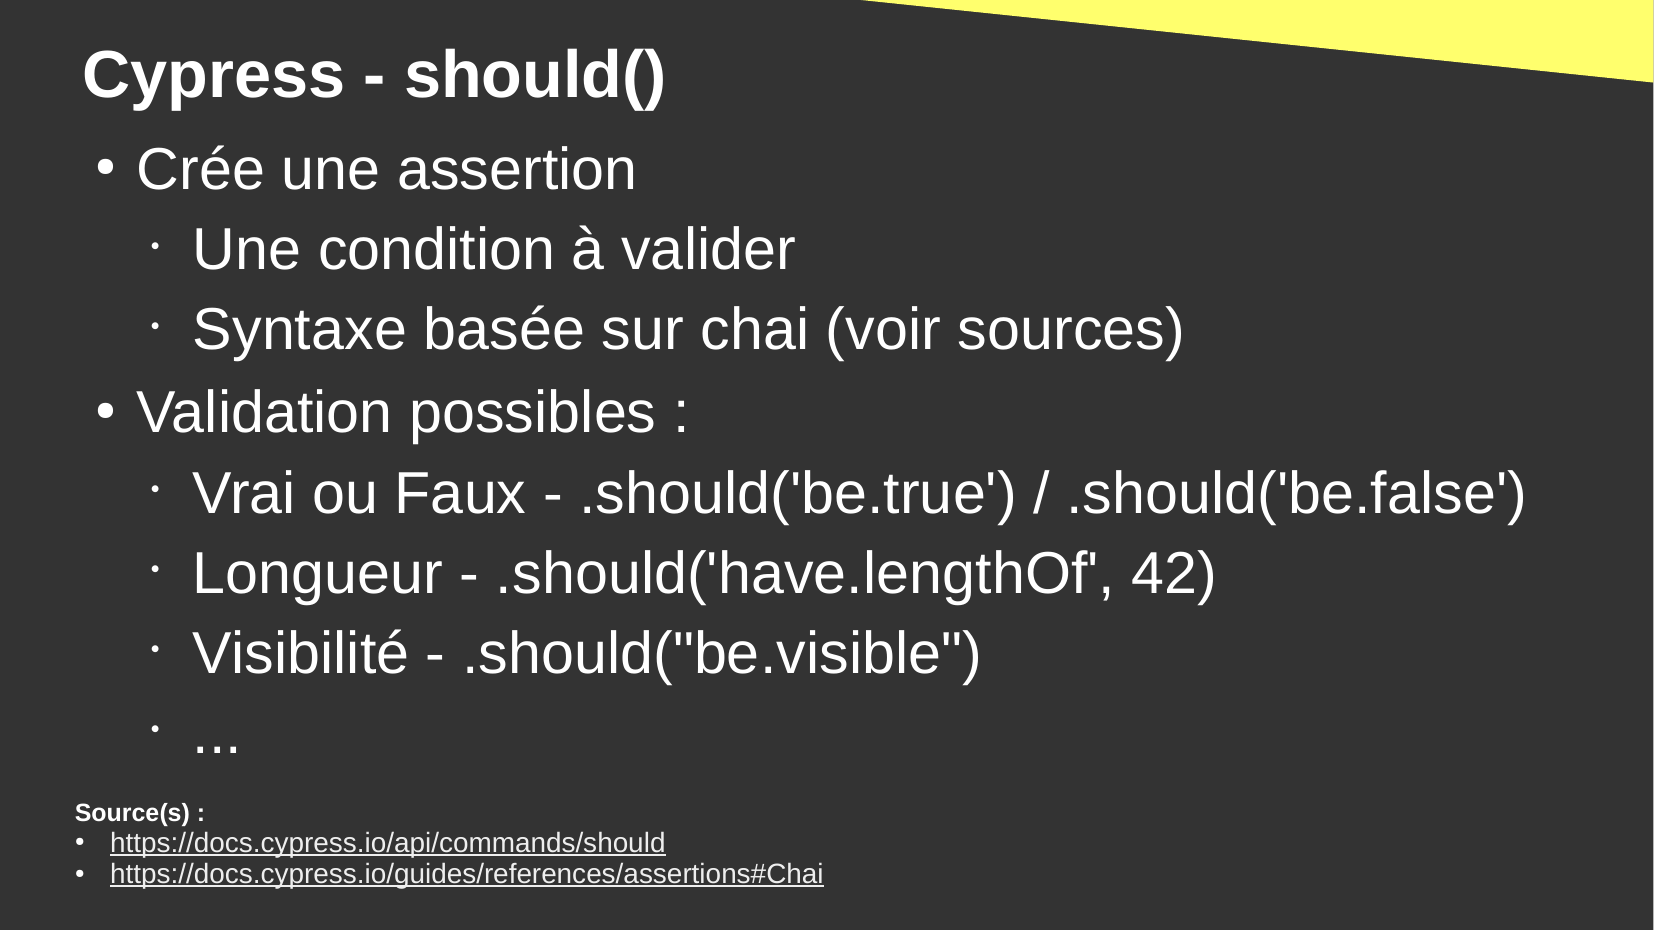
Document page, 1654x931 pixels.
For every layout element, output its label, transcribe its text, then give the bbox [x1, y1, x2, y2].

list Crée une assertion Une condition à valider Syntaxe basée sur chai (voir sources) Validation possibles : Vrai ou Faux - .should('be.true') / .should('be.false') Longueur - .should('have.lengthOf', 42) Visibilité - .should("be.visible") ... [80, 135, 1619, 768]
text_box [860, 0, 1654, 83]
text_box Source(s) : https://docs.cypress.io/api/commands/should https://docs.cypress.io/guides/references/assertions#Chai [60, 791, 1546, 898]
title Cypress - should() [82, 37, 1004, 119]
